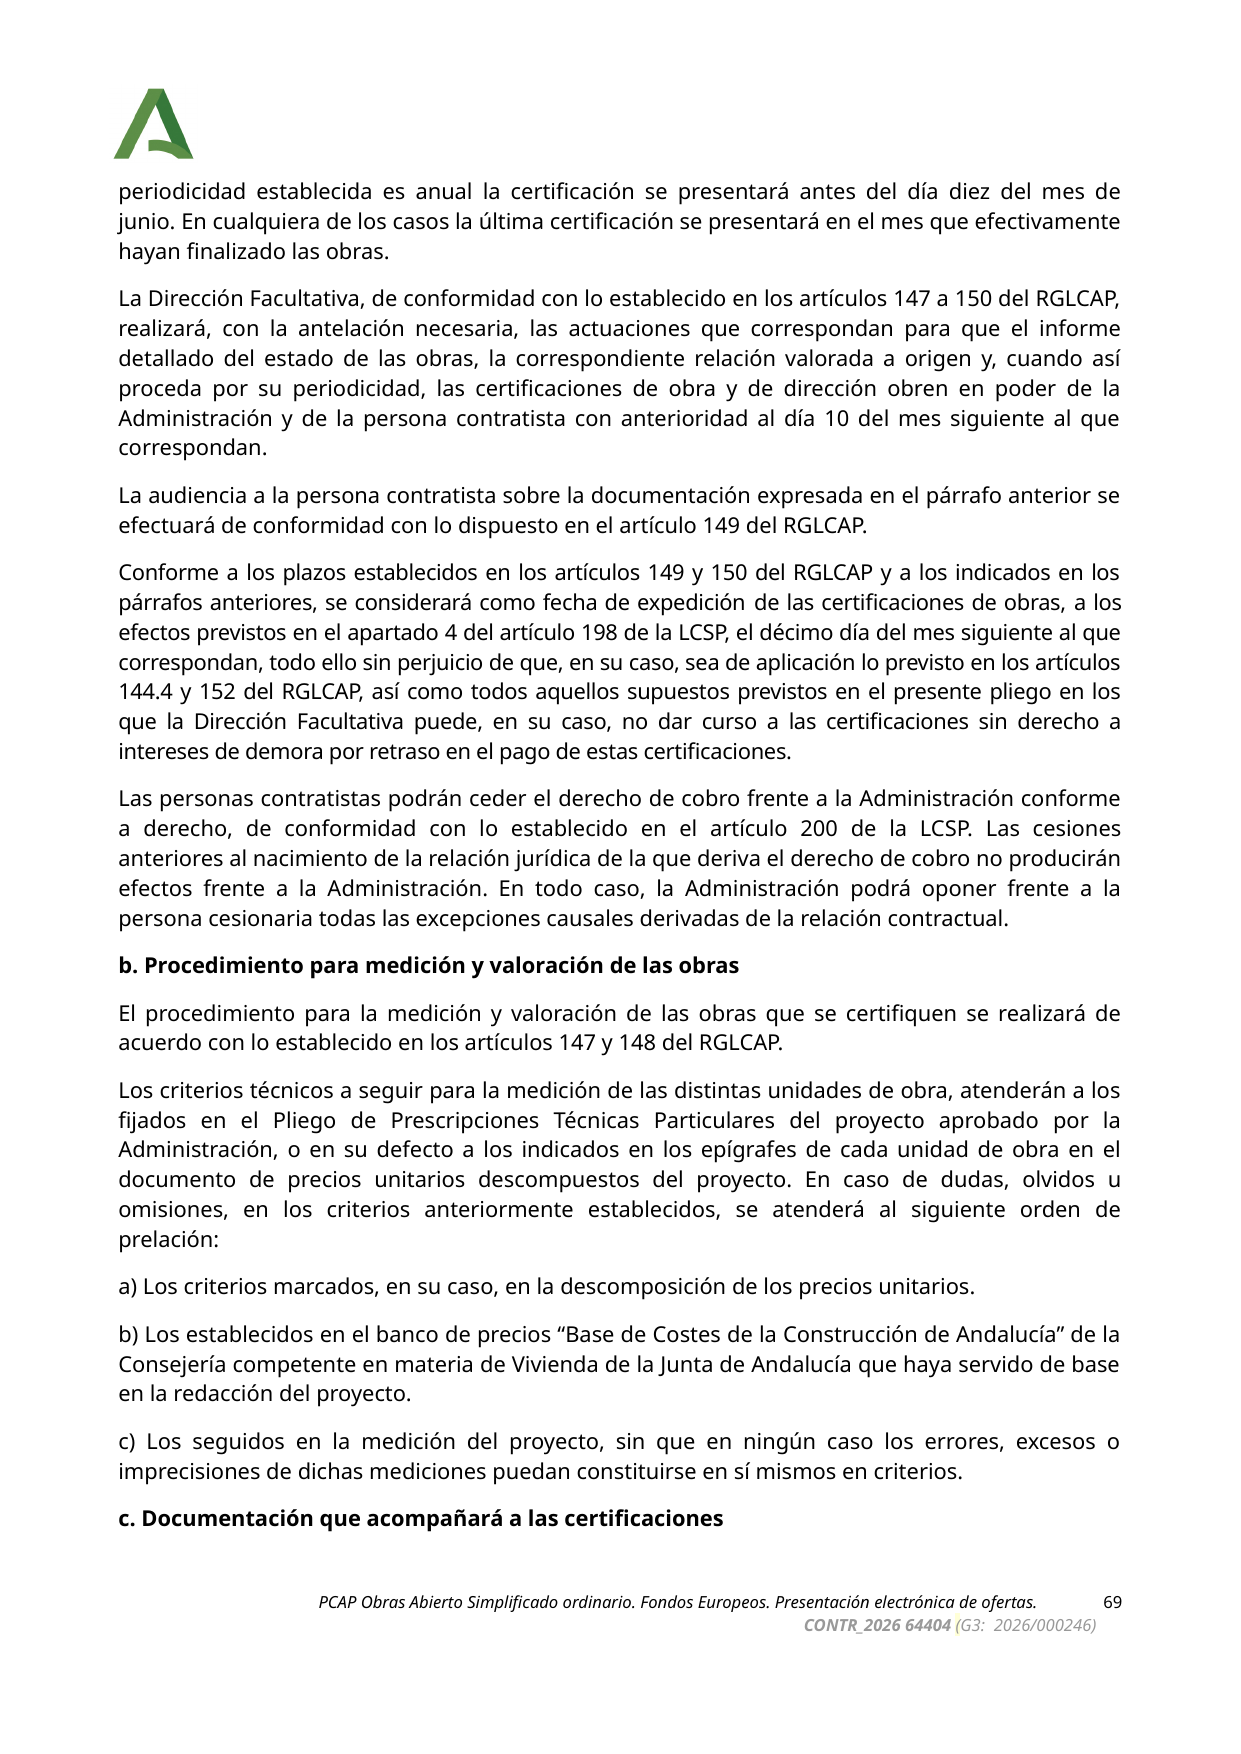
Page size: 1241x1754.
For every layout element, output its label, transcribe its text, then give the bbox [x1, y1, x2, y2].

text a) Los criterios marcados, en su caso, en la descomposición de los precios unitarios. [118, 1271, 1122, 1301]
text El procedimiento para la medición y valoración de las obras que se certifiquen se realizará de acuerdo con lo establecido en los artículos 147 y 148 del RGLCAP. [118, 998, 1122, 1057]
text La audiencia a la persona contratista sobre la documentación expresada en el párrafo anterior se efectuará de conformidad con lo dispuesto en el artículo 149 del RGLCAP. [118, 480, 1122, 539]
text c) Los seguidos en la medición del proyecto, sin que en ningún caso los errores, excesos o imprecisiones de dichas mediciones puedan constituirse en sí mismos en criterios. [118, 1426, 1122, 1486]
text b) Los establecidos en el banco de precios “Base de Costes de la Construcción de Andalucía” de la Consejería competente en materia de Vivienda de la Junta de Andalucía que haya servido de base en la redacción del proyecto. [118, 1319, 1122, 1408]
picture [109, 84, 198, 163]
text Conforme a los plazos establecidos en los artículos 149 y 150 del RGLCAP y a los indicados en los párrafos anteriores, se considerará como fecha de expedición de las certificaciones de obras, a los efectos previstos en el apartado 4 del artículo 198 de la LCSP, el décimo día del mes siguiente al que correspondan, todo ello sin perjuicio de que, en su caso, sea de aplicación lo previsto en los artículos 144.4 y 152 del RGLCAP, así como todos aquellos supuestos previstos en el presente pliego en los que la Dirección Facultativa puede, en su caso, no dar curso a las certificaciones sin derecho a intereses de demora por retraso en el pago de estas certificaciones. [118, 557, 1122, 766]
text Los criterios técnicos a seguir para la medición de las distintas unidades de obra, atenderán a los fijados en el Pliego de Prescripciones Técnicas Particulares del proyecto aprobado por la Administración, o en su defecto a los indicados en los epígrafes de cada unidad de obra en el documento de precios unitarios descompuestos del proyecto. En caso de dudas, olvidos u omisiones, en los criterios anteriormente establecidos, se atenderá al siguiente orden de prelación: [118, 1075, 1122, 1254]
text c. Documentación que acompañará a las certificaciones [118, 1503, 1122, 1533]
text b. Procedimiento para medición y valoración de las obras [118, 950, 1122, 980]
text La Dirección Facultativa, de conformidad con lo establecido en los artículos 147 a 150 del RGLCAP, realizará, con la antelación necesaria, las actuaciones que correspondan para que el informe detallado del estado de las obras, la correspondiente relación valorada a origen y, cuando así proceda por su periodicidad, las certificaciones de obra y de dirección obren en poder de la Administración y de la persona contratista con anterioridad al día 10 del mes siguiente al que correspondan. [118, 283, 1122, 462]
text periodicidad establecida es anual la certificación se presentará antes del día diez del mes de junio. En cualquiera de los casos la última certificación se presentará en el mes que efectivamente hayan finalizado las obras. [118, 176, 1122, 266]
text Las personas contratistas podrán ceder el derecho de cobro frente a la Administración conforme a derecho, de conformidad con lo establecido en el artículo 200 de la LCSP. Las cesiones anteriores al nacimiento de la relación jurídica de la que deriva el derecho de cobro no producirán efectos frente a la Administración. En todo caso, la Administración podrá oponer frente a la persona cesionaria todas las excepciones causales derivadas de la relación contractual. [118, 783, 1122, 932]
